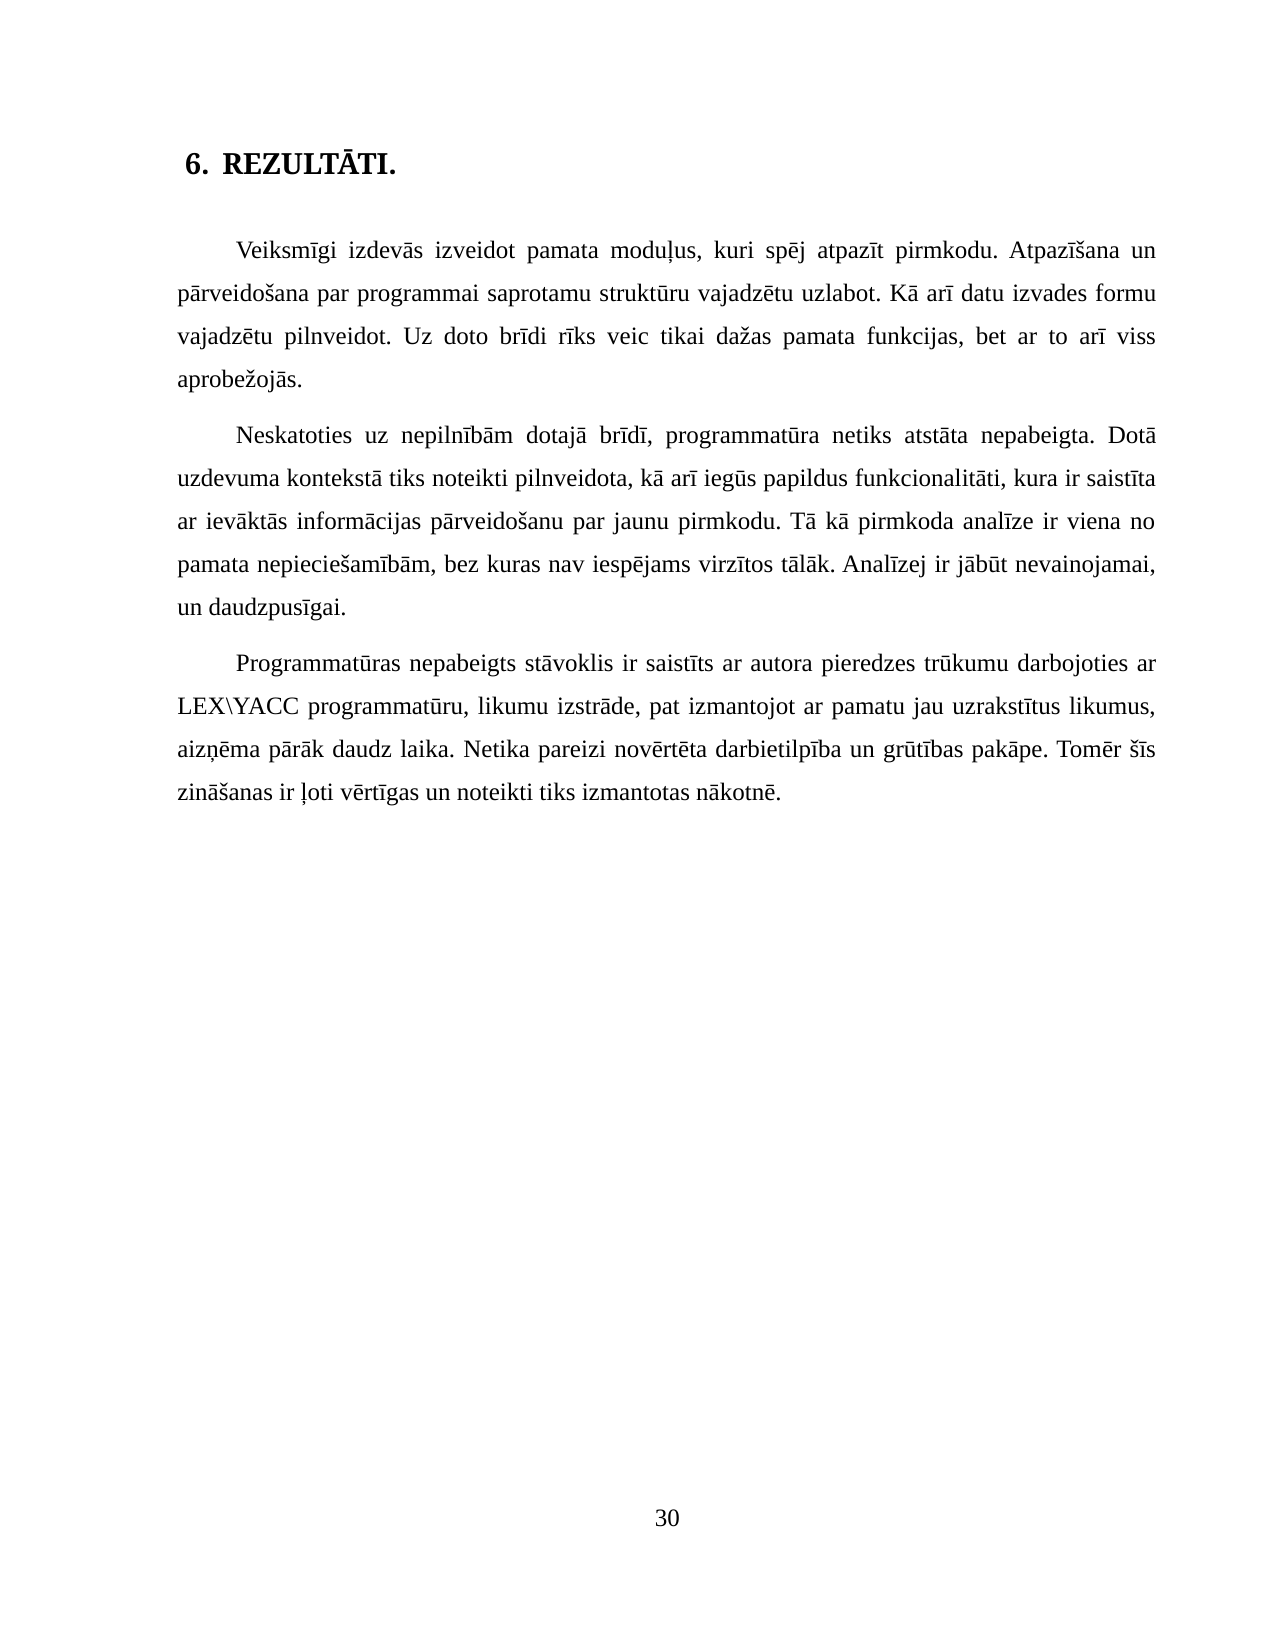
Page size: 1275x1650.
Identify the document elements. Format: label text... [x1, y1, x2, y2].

text Neskatoties uz nepilnībām dotajā brīdī, programmatūra netiks atstāta nepabeigta. Dotā uzdevuma kontekstā tiks noteikti pilnveidota, kā arī iegūs papildus funkcionalitāti, kura ir saistīta ar ievāktās informācijas pārveidošanu par jaunu pirmkodu. Tā kā pirmkoda analīze ir viena no pamata nepieciešamībām, bez kuras nav iespējams virzītos tālāk. Analīzej ir jābūt nevainojamai, un daudzpusīgai. [177, 420, 1157, 621]
subtitle Rezultāti. [177, 143, 1157, 183]
text Programmatūras nepabeigts stāvoklis ir saistīts ar autora pieredzes trūkumu darbojoties ar LEX\YACC programmatūru, likumu izstrāde, pat izmantojot ar pamatu jau uzrakstītus likumus, aizņēma pārāk daudz laika. Netika pareizi novērtēta darbietilpība un grūtības pakāpe. Tomēr šīs zināšanas ir ļoti vērtīgas un noteikti tiks izmantotas nākotnē. [177, 648, 1157, 806]
text Veiksmīgi izdevās izveidot pamata moduļus, kuri spēj atpazīt pirmkodu. Atpazīšana un pārveidošana par programmai saprotamu struktūru vajadzētu uzlabot. Kā arī datu izvades formu vajadzētu pilnveidot. Uz doto brīdi rīks veic tikai dažas pamata funkcijas, bet ar to arī viss aprobežojās. [177, 235, 1157, 393]
